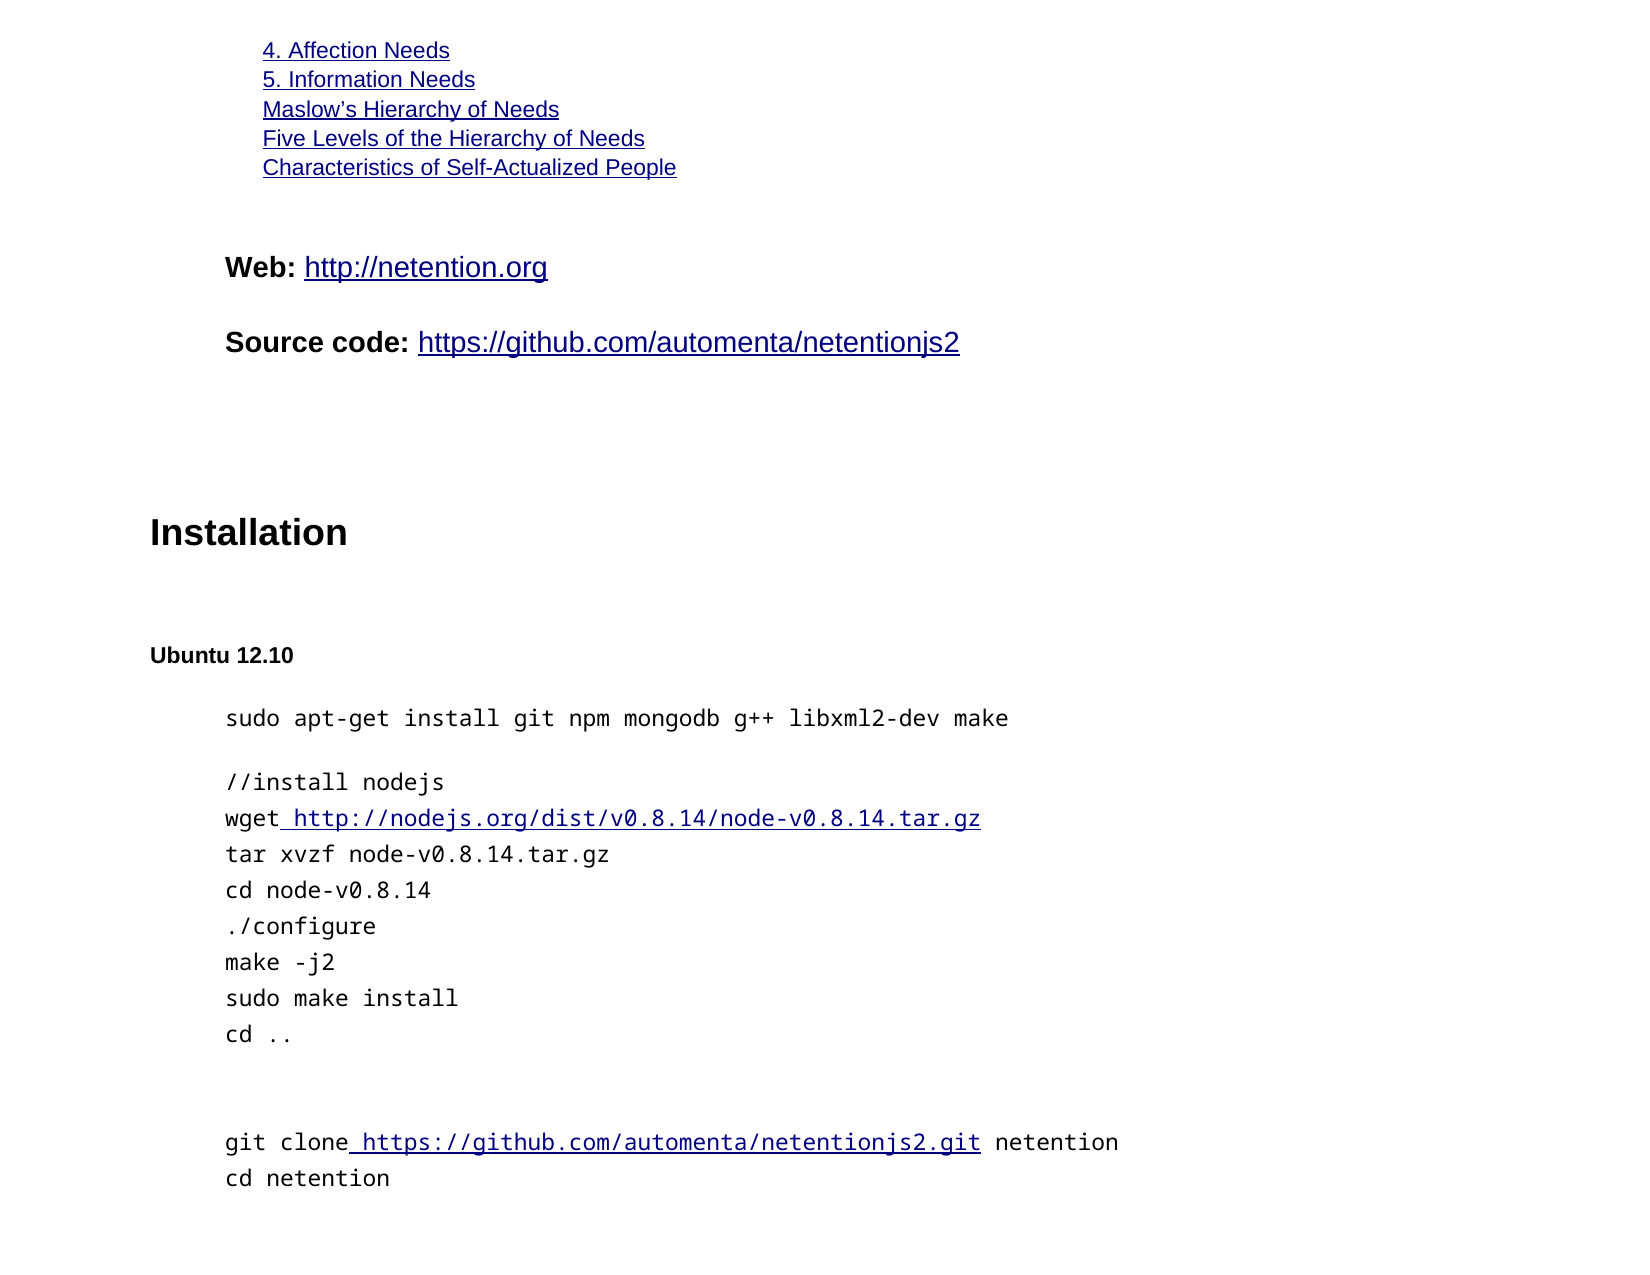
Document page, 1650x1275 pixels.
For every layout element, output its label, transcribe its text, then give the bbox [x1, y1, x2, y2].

text Maslow’s Hierarchy of Needs [262, 96, 1500, 122]
text cd node-v0.8.14 [225, 874, 1500, 905]
text ./configure [225, 910, 1500, 941]
text cd .. [225, 1018, 1500, 1049]
text Ubuntu 12.10 [150, 643, 1500, 669]
text sudo make install [225, 982, 1500, 1013]
text Characteristics of Self-Actualized People [262, 155, 1500, 181]
subtitle Web: http://netention.org [225, 251, 1500, 284]
text git clone https://github.com/automenta/netentionjs2.git netention cd netention [225, 1126, 1500, 1193]
text wget http://nodejs.org/dist/v0.8.14/node-v0.8.14.tar.gz [225, 802, 1500, 833]
subtitle Installation [150, 512, 1500, 553]
text 4. Affection Needs [262, 37, 1500, 63]
text 5. Information Needs [262, 67, 1500, 92]
text Five Levels of the Hierarchy of Needs [262, 126, 1500, 151]
text make -j2 [225, 946, 1500, 977]
text tar xvzf node-v0.8.14.tar.gz [225, 838, 1500, 869]
text sudo apt-get install git npm mongodb g++ libxml2-dev make [225, 702, 1500, 762]
subtitle Source code: https://github.com/automenta/netentionjs2 [225, 326, 1500, 359]
text //install nodejs [225, 766, 1500, 797]
